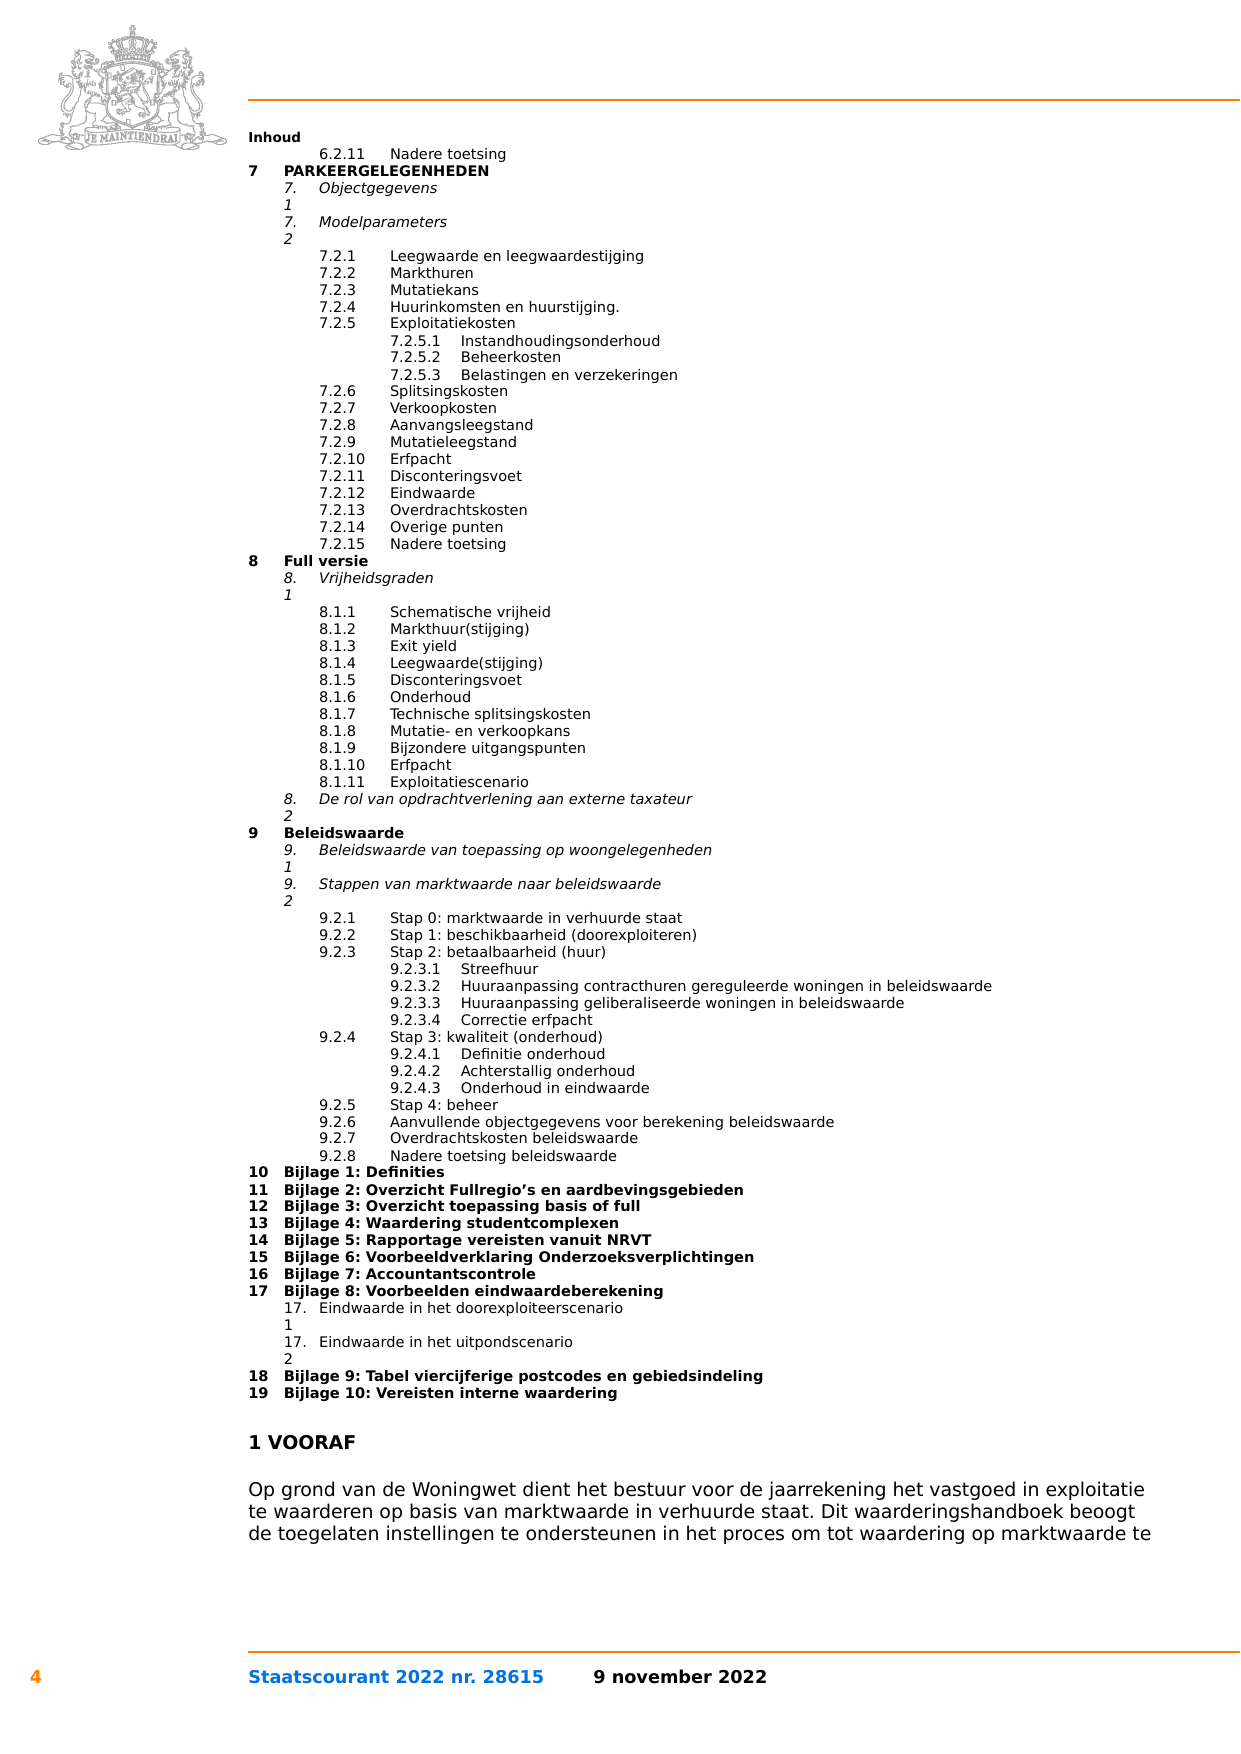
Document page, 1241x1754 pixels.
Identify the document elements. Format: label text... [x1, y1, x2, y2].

table_cell [278, 315, 313, 332]
table_cell 9.2.4.3 [384, 1080, 455, 1096]
table_cell [278, 502, 313, 519]
table_cell Stap 0: marktwaarde in verhuurde staat [384, 910, 1163, 927]
table_cell [248, 299, 277, 315]
subtitle 1 VOORAF [248, 1432, 1163, 1454]
table_cell 8 [248, 553, 277, 570]
table_cell 7.2.6 [313, 383, 384, 400]
table_cell 7.2.9 [313, 434, 384, 451]
table_cell 14 [248, 1232, 277, 1249]
table_cell [248, 1012, 277, 1028]
table_cell Achterstallig onderhoud [455, 1063, 1163, 1079]
table_cell [248, 248, 277, 264]
table_cell [313, 1080, 384, 1096]
table_cell Stap 4: beheer [384, 1096, 1163, 1113]
table_cell [278, 1046, 313, 1062]
table_cell [248, 842, 277, 876]
table_cell [248, 502, 277, 519]
table_cell 8.2 [278, 791, 313, 825]
table_cell [278, 434, 313, 451]
table_cell [313, 1063, 384, 1079]
table_cell Vrijheidsgraden [313, 570, 1163, 604]
table_cell 8.1.3 [313, 638, 384, 655]
table_cell [278, 740, 313, 757]
table_cell [278, 944, 313, 961]
table_cell 8.1 [278, 570, 313, 604]
table_cell Erfpacht [384, 451, 1163, 468]
table_cell Bijlage 6: Voorbeeldverklaring Onderzoeksverplichtingen [278, 1249, 1163, 1266]
table_cell [248, 1029, 277, 1046]
table_cell 10 [248, 1164, 277, 1181]
table_cell [248, 757, 277, 774]
table_cell 7.2.3 [313, 281, 384, 298]
table_cell Huuraanpassing contracthuren gereguleerde woningen in beleidswaarde [455, 978, 1163, 994]
table_cell [278, 281, 313, 298]
table_cell 18 [248, 1368, 277, 1385]
table_cell Nadere toetsing [384, 536, 1163, 553]
table_cell Disconteringsvoet [384, 468, 1163, 485]
table_cell 9.2.3.4 [384, 1012, 455, 1028]
table_cell [278, 146, 313, 163]
table_cell 7.2.14 [313, 519, 384, 536]
table_cell [313, 978, 384, 994]
table_cell 8.1.9 [313, 740, 384, 757]
table_cell 8.1.11 [313, 774, 384, 791]
table_cell Schematische vrijheid [384, 604, 1163, 621]
table_cell [278, 299, 313, 315]
table_cell Erfpacht [384, 757, 1163, 774]
table_cell [278, 672, 313, 689]
table_cell [278, 265, 313, 281]
table_cell Overige punten [384, 519, 1163, 536]
table_cell 8.1.7 [313, 706, 384, 723]
table_cell [278, 961, 313, 978]
table_cell [313, 333, 384, 349]
table_cell 13 [248, 1215, 277, 1232]
table_cell [278, 1148, 313, 1164]
table_cell Eindwaarde [384, 485, 1163, 502]
table_cell [278, 1029, 313, 1046]
table_cell 9.2.3.1 [384, 961, 455, 978]
table_cell 8.1.2 [313, 621, 384, 638]
table_cell 7.1 [278, 180, 313, 213]
table_cell [313, 366, 384, 383]
table_cell Bijzondere uitgangspunten [384, 740, 1163, 757]
table_cell [278, 604, 313, 621]
table_cell [248, 638, 277, 655]
table_cell 11 [248, 1181, 277, 1198]
table_cell [248, 1063, 277, 1079]
table_cell [278, 757, 313, 774]
table_cell [248, 706, 277, 723]
table_cell [278, 1130, 313, 1147]
table_cell [278, 417, 313, 434]
table_cell [248, 366, 277, 383]
table_cell Mutatiekans [384, 281, 1163, 298]
table_cell [248, 349, 277, 366]
table_cell [248, 689, 277, 706]
table_cell 8.1.5 [313, 672, 384, 689]
table_cell Streefhuur [455, 961, 1163, 978]
table_cell 9.2.4.2 [384, 1063, 455, 1079]
table_cell 9.2 [278, 876, 313, 910]
table_cell 9.2.7 [313, 1130, 384, 1147]
table_cell 9.2.6 [313, 1114, 384, 1130]
table_cell Beleidswaarde van toepassing op woongelegenheden [313, 842, 1163, 876]
table_cell [248, 944, 277, 961]
table_cell Leegwaarde en leegwaardestijging [384, 248, 1163, 264]
table_header Inhoud [248, 130, 1163, 146]
table_cell [248, 876, 277, 910]
table_cell Instandhoudingsonderhoud [455, 333, 1163, 349]
table_cell Overdrachtskosten [384, 502, 1163, 519]
table_cell 7.2.12 [313, 485, 384, 502]
table_cell 8.1.10 [313, 757, 384, 774]
table_cell Exploitatiescenario [384, 774, 1163, 791]
table_cell Bijlage 1: Definities [278, 1164, 1163, 1181]
table_cell Modelparameters [313, 214, 1163, 247]
table_cell 7 [248, 163, 277, 179]
table_cell PARKEERGELEGENHEDEN [278, 163, 1163, 179]
table_cell 7.2.5.1 [384, 333, 455, 349]
table_cell [278, 1114, 313, 1130]
table_cell [278, 536, 313, 553]
table_cell 9.2.4 [313, 1029, 384, 1046]
table_cell [248, 774, 277, 791]
table_cell [248, 214, 277, 247]
table_cell [278, 978, 313, 994]
table_cell 19 [248, 1385, 277, 1402]
table_cell [278, 927, 313, 944]
table_cell [248, 1130, 277, 1147]
table_cell [313, 995, 384, 1012]
table_cell [248, 604, 277, 621]
table_cell Bijlage 8: Voorbeelden eindwaardeberekening [278, 1283, 1163, 1300]
table_cell 7.2.15 [313, 536, 384, 553]
table_cell Huuraanpassing geliberaliseerde woningen in beleidswaarde [455, 995, 1163, 1012]
table_cell 8.1.1 [313, 604, 384, 621]
table_cell Eindwaarde in het doorexploiteerscenario [313, 1300, 1163, 1334]
table_cell 17 [248, 1283, 277, 1300]
table_cell Markthuren [384, 265, 1163, 281]
table_cell [278, 451, 313, 468]
table_cell [278, 995, 313, 1012]
table_cell Mutatie- en verkoopkans [384, 723, 1163, 740]
table_cell [278, 349, 313, 366]
table_cell 8.1.6 [313, 689, 384, 706]
table_cell Objectgegevens [313, 180, 1163, 213]
table_cell Stap 1: beschikbaarheid (doorexploiteren) [384, 927, 1163, 944]
table_cell Onderhoud in eindwaarde [455, 1080, 1163, 1096]
table_cell Bijlage 2: Overzicht Fullregio’s en aardbevingsgebieden [278, 1181, 1163, 1198]
table_cell [313, 349, 384, 366]
table_cell [278, 366, 313, 383]
table_cell Splitsingskosten [384, 383, 1163, 400]
table_cell 9.2.3 [313, 944, 384, 961]
table_cell Bijlage 4: Waardering studentcomplexen [278, 1215, 1163, 1232]
table_cell Bijlage 9: Tabel viercijferige postcodes en gebiedsindeling [278, 1368, 1163, 1385]
table_cell 16 [248, 1266, 277, 1283]
table_cell [278, 383, 313, 400]
table_cell [248, 978, 277, 994]
table_cell 17.1 [278, 1300, 313, 1334]
table_cell [248, 485, 277, 502]
table_cell 9.2.5 [313, 1096, 384, 1113]
table_cell [278, 519, 313, 536]
table_cell Bijlage 10: Vereisten interne waardering [278, 1385, 1163, 1402]
table_cell [248, 400, 277, 417]
table_cell 9.2.2 [313, 927, 384, 944]
table_cell [248, 265, 277, 281]
table_cell [248, 1148, 277, 1164]
table_cell [248, 383, 277, 400]
table_cell 6.2.11 [313, 146, 384, 163]
table_cell Leegwaarde(stijging) [384, 655, 1163, 672]
table_cell [248, 281, 277, 298]
table_cell 7.2.4 [313, 299, 384, 315]
table_cell [278, 485, 313, 502]
table_cell Aanvangsleegstand [384, 417, 1163, 434]
table_cell 8.1.4 [313, 655, 384, 672]
table_cell Technische splitsingskosten [384, 706, 1163, 723]
table_cell [248, 740, 277, 757]
table_cell [248, 315, 277, 332]
table_cell 9.2.1 [313, 910, 384, 927]
table_cell 7.2.11 [313, 468, 384, 485]
table_cell [278, 774, 313, 791]
table_cell [248, 519, 277, 536]
table_cell Beleidswaarde [278, 825, 1163, 842]
table_cell 7.2.5.3 [384, 366, 455, 383]
table_cell Markthuur(stijging) [384, 621, 1163, 638]
table_cell Disconteringsvoet [384, 672, 1163, 689]
table_cell [248, 1080, 277, 1096]
table_cell [248, 791, 277, 825]
table_cell [248, 1300, 277, 1334]
table_cell Nadere toetsing beleidswaarde [384, 1148, 1163, 1164]
table_cell 7.2.5 [313, 315, 384, 332]
table_cell [248, 927, 277, 944]
table_cell [248, 910, 277, 927]
table_cell 12 [248, 1198, 277, 1215]
table_cell Exploitatiekosten [384, 315, 1163, 332]
table_cell Beheerkosten [455, 349, 1163, 366]
table_cell Definitie onderhoud [455, 1046, 1163, 1062]
table_cell [278, 468, 313, 485]
table_cell [313, 1012, 384, 1028]
table_cell 7.2 [278, 214, 313, 247]
table_cell [278, 655, 313, 672]
table_cell 9.1 [278, 842, 313, 876]
table_cell [278, 1080, 313, 1096]
table_cell [248, 1114, 277, 1130]
table_cell Bijlage 3: Overzicht toepassing basis of full [278, 1198, 1163, 1215]
table_cell [278, 910, 313, 927]
table_cell [313, 961, 384, 978]
table_cell [248, 723, 277, 740]
table_cell Bijlage 7: Accountantscontrole [278, 1266, 1163, 1283]
table_cell Stap 2: betaalbaarheid (huur) [384, 944, 1163, 961]
table_cell Onderhoud [384, 689, 1163, 706]
table_cell [248, 995, 277, 1012]
table_cell [248, 536, 277, 553]
table_cell 17.2 [278, 1334, 313, 1368]
table_cell Stappen van marktwaarde naar beleidswaarde [313, 876, 1163, 910]
table_cell 9.2.3.3 [384, 995, 455, 1012]
table_cell [248, 1096, 277, 1113]
table_cell [248, 672, 277, 689]
table_cell [248, 146, 277, 163]
table_cell [278, 706, 313, 723]
table_cell [248, 655, 277, 672]
table_cell [248, 1046, 277, 1062]
table_cell Mutatieleegstand [384, 434, 1163, 451]
text Op grond van de Woningwet dient het bestuur voor de jaarrekening het vastgoed in exploitatie te waarderen op basis van marktwaarde in verhuurde staat. Dit waarderingshandboek beoogt de toegelaten instellingen te ondersteunen in het proces om tot waardering op marktwaarde te [248, 1479, 1163, 1545]
table_cell 7.2.5.2 [384, 349, 455, 366]
table_cell Huurinkomsten en huurstijging. [384, 299, 1163, 315]
table_cell 7.2.10 [313, 451, 384, 468]
table_cell Belastingen en verzekeringen [455, 366, 1163, 383]
table_cell [278, 621, 313, 638]
table_cell 7.2.1 [313, 248, 384, 264]
table_cell [248, 1334, 277, 1368]
table_cell [278, 1096, 313, 1113]
table_cell [278, 689, 313, 706]
table_cell [278, 1012, 313, 1028]
table_cell [248, 451, 277, 468]
table_cell Verkoopkosten [384, 400, 1163, 417]
table_cell Bijlage 5: Rapportage vereisten vanuit NRVT [278, 1232, 1163, 1249]
table_cell 9.2.8 [313, 1148, 384, 1164]
picture [38, 25, 227, 150]
table_cell [278, 1063, 313, 1079]
table_cell [278, 638, 313, 655]
table_cell [248, 468, 277, 485]
table_cell [248, 570, 277, 604]
table_cell [248, 961, 277, 978]
table_cell [278, 400, 313, 417]
table_cell [313, 1046, 384, 1062]
table_cell Correctie erfpacht [455, 1012, 1163, 1028]
table_cell [248, 417, 277, 434]
table_cell 9.2.4.1 [384, 1046, 455, 1062]
table_cell 7.2.8 [313, 417, 384, 434]
table_cell [248, 621, 277, 638]
table_cell Exit yield [384, 638, 1163, 655]
table_cell [248, 434, 277, 451]
table_cell 9.2.3.2 [384, 978, 455, 994]
table_cell Stap 3: kwaliteit (onderhoud) [384, 1029, 1163, 1046]
table_cell 8.1.8 [313, 723, 384, 740]
table_cell [278, 333, 313, 349]
table_cell 7.2.7 [313, 400, 384, 417]
table_cell Eindwaarde in het uitpondscenario [313, 1334, 1163, 1368]
table_cell Aanvullende objectgegevens voor berekening beleidswaarde [384, 1114, 1163, 1130]
table_cell [248, 180, 277, 213]
table_cell 7.2.13 [313, 502, 384, 519]
table_cell [248, 333, 277, 349]
table_cell [278, 248, 313, 264]
table_cell Nadere toetsing [384, 146, 1163, 163]
table_cell De rol van opdrachtverlening aan externe taxateur [313, 791, 1163, 825]
table_cell Overdrachtskosten beleidswaarde [384, 1130, 1163, 1147]
table_cell Full versie [278, 553, 1163, 570]
table_cell 7.2.2 [313, 265, 384, 281]
table_cell 9 [248, 825, 277, 842]
table_cell [278, 723, 313, 740]
table_cell 15 [248, 1249, 277, 1266]
